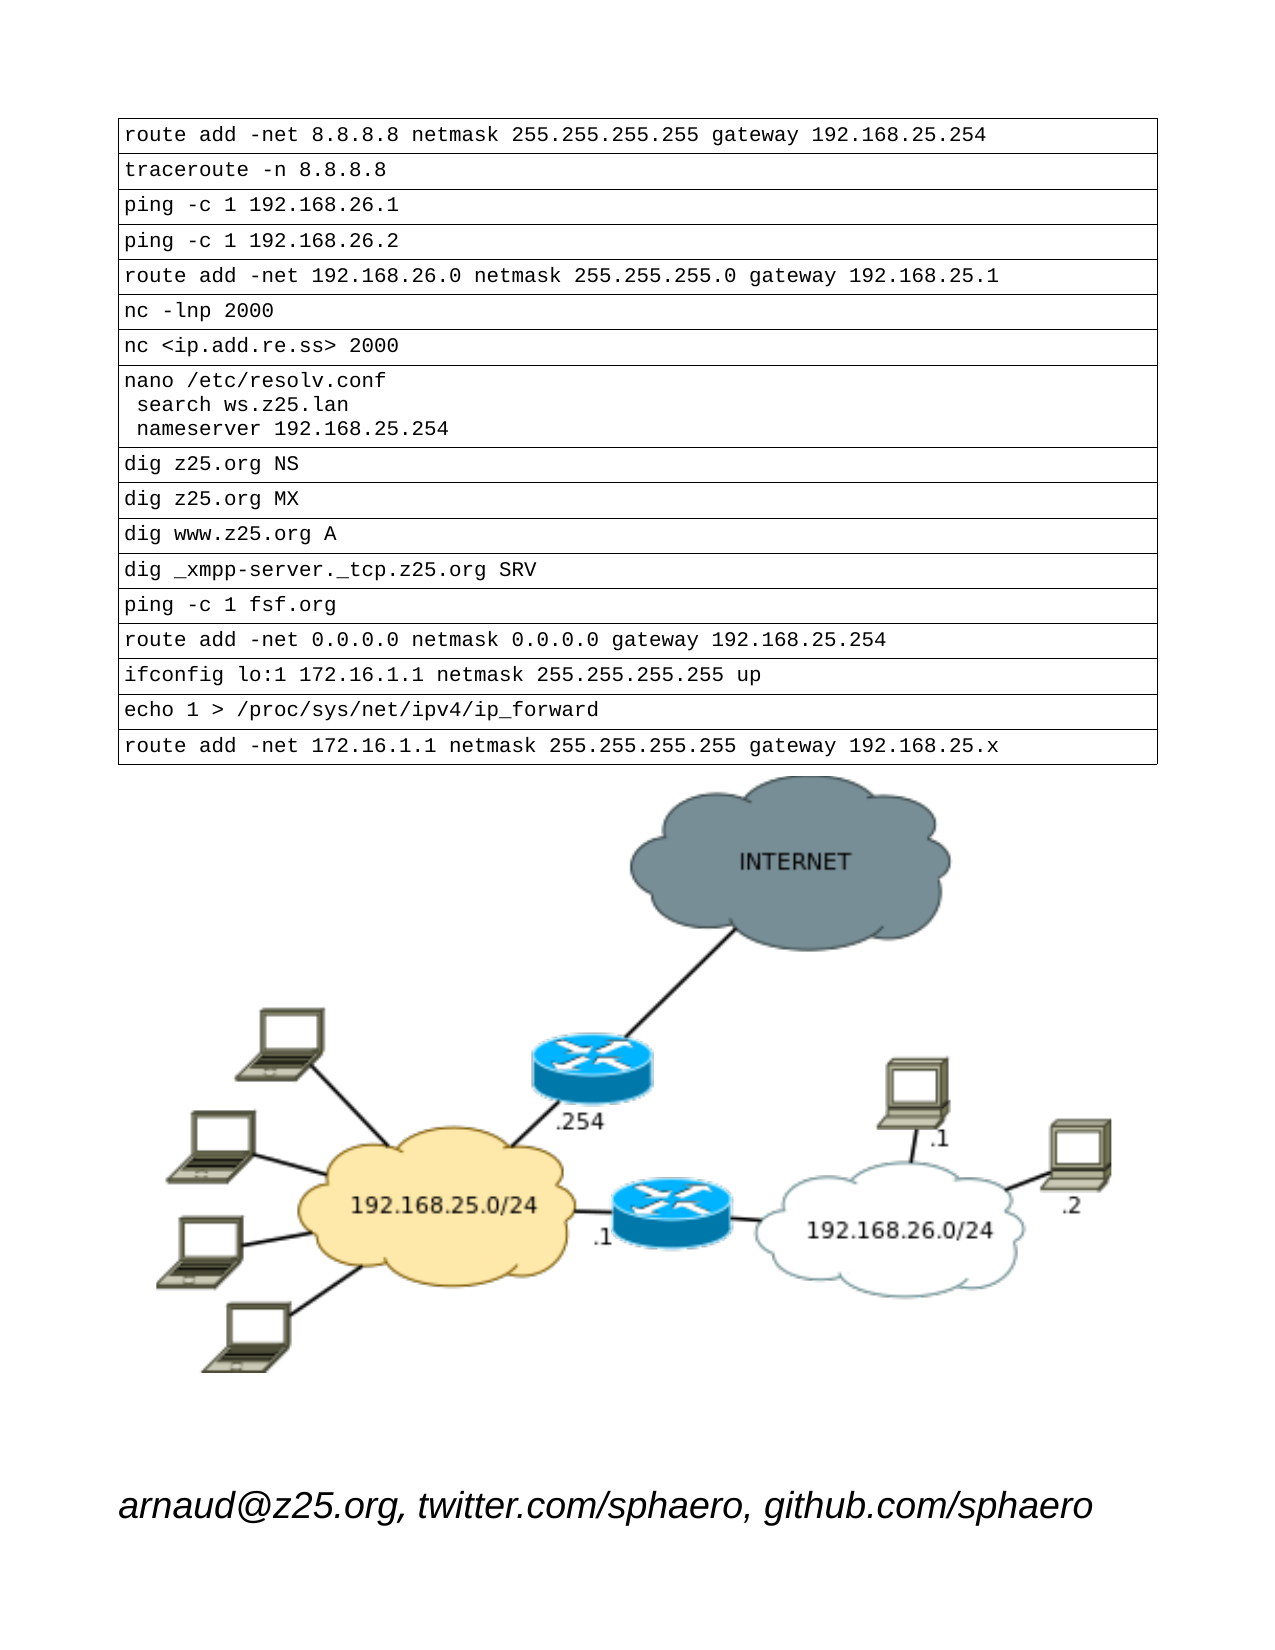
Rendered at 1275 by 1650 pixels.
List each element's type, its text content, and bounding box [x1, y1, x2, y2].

table_cell dig www.z25.org A [119, 519, 1157, 553]
table_cell ping -c 1 192.168.26.1 [119, 190, 1157, 224]
text arnaud@z25.org, twitter.com/sphaero, github.com/sphaero [118, 1478, 1157, 1529]
table_cell ping -c 1 192.168.26.2 [119, 225, 1157, 259]
table_cell route add -net 0.0.0.0 netmask 0.0.0.0 gateway 192.168.25.254 [119, 624, 1157, 658]
table_cell nc <ip.add.re.ss> 2000 [119, 330, 1157, 364]
table_cell traceroute -n 8.8.8.8 [119, 154, 1157, 188]
table_cell dig _xmpp-server._tcp.z25.org SRV [119, 554, 1157, 588]
table_cell echo 1 > /proc/sys/net/ipv4/ip_forward [119, 695, 1157, 729]
table_cell dig z25.org MX [119, 483, 1157, 517]
table_cell route add -net 8.8.8.8 netmask 255.255.255.255 gateway 192.168.25.254 [119, 119, 1157, 153]
table_cell route add -net 172.16.1.1 netmask 255.255.255.255 gateway 192.168.25.x [119, 730, 1157, 764]
table_cell ifconfig lo:1 172.16.1.1 netmask 255.255.255.255 up [119, 659, 1157, 693]
table_cell nc -lnp 2000 [119, 295, 1157, 329]
picture [156, 776, 1112, 1373]
table_cell route add -net 192.168.26.0 netmask 255.255.255.0 gateway 192.168.25.1 [119, 260, 1157, 294]
table_cell dig z25.org NS [119, 448, 1157, 482]
table_cell nano /etc/resolv.conf search ws.z25.lan nameserver 192.168.25.254 [119, 366, 1157, 447]
table_cell ping -c 1 fsf.org [119, 589, 1157, 623]
